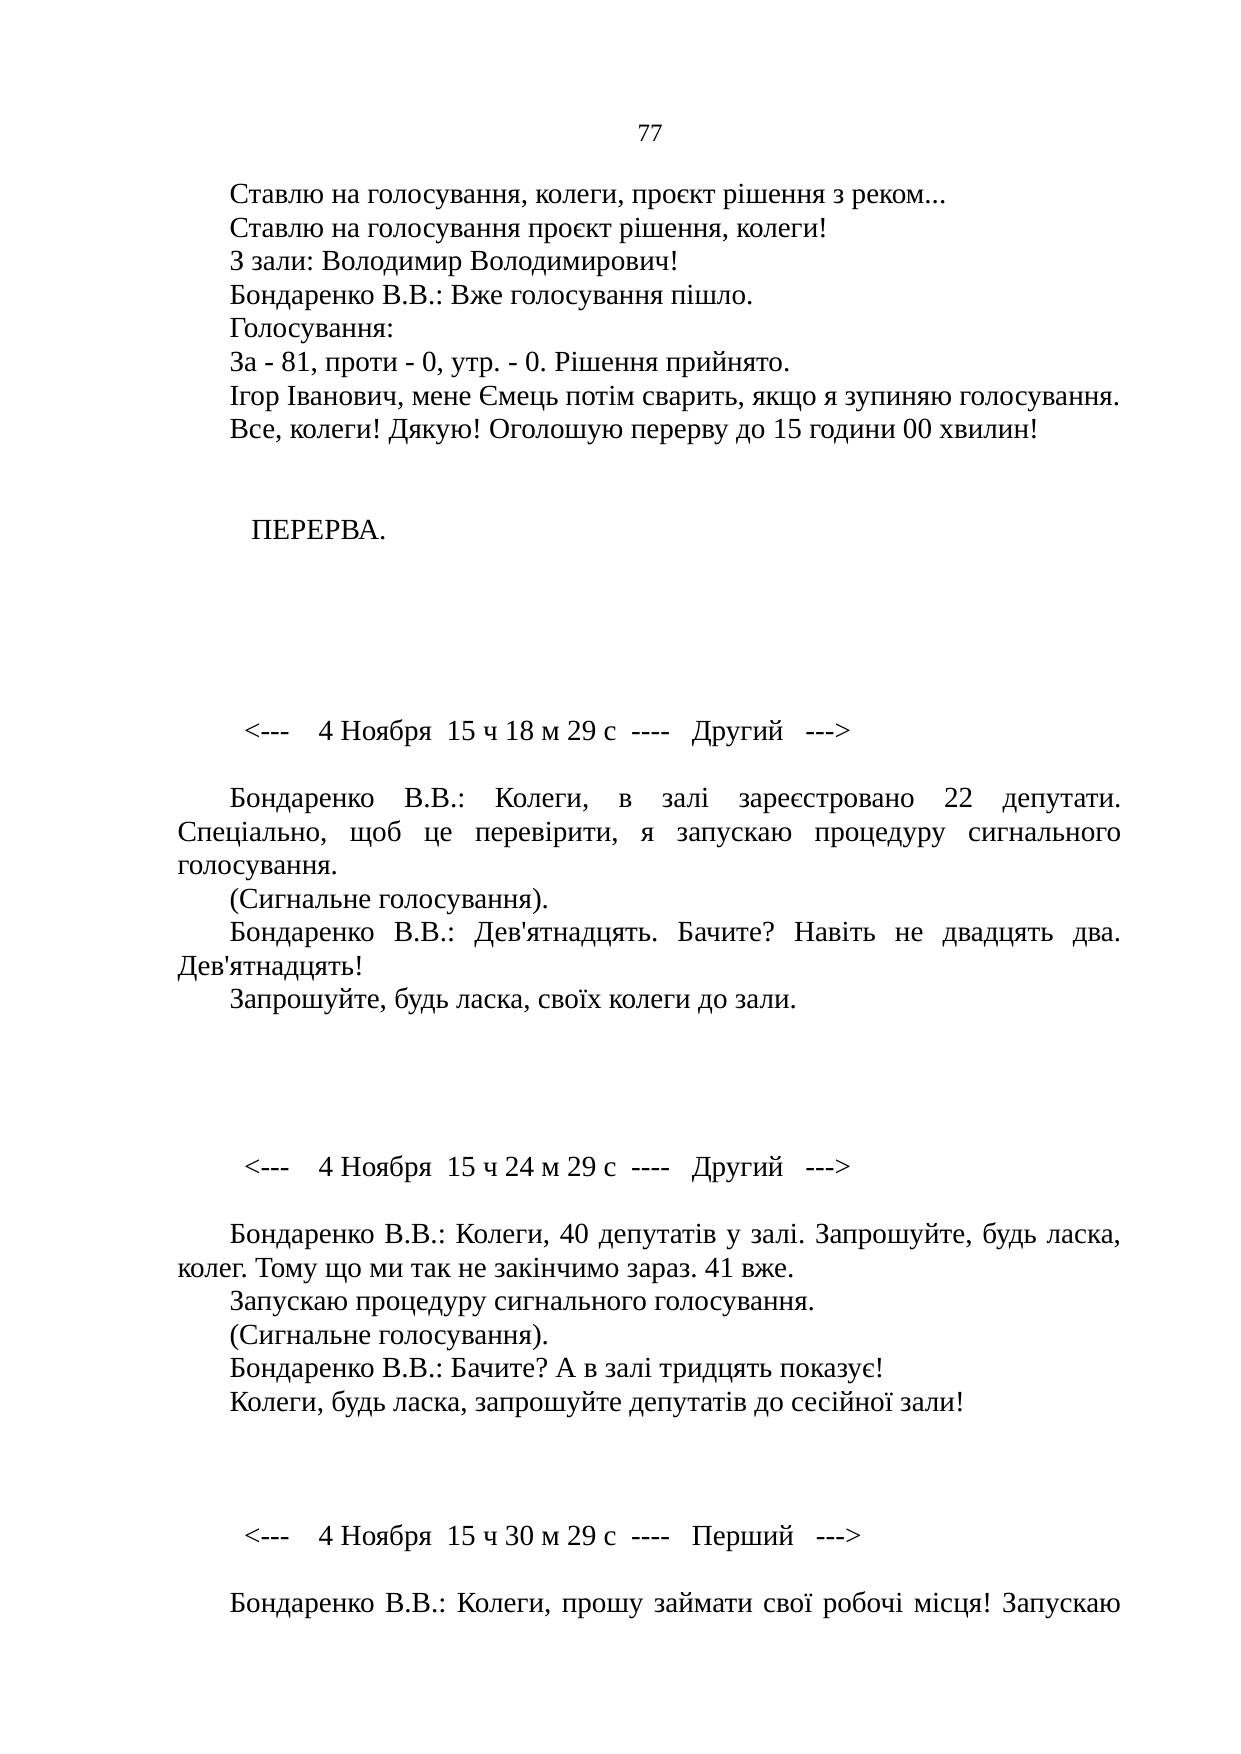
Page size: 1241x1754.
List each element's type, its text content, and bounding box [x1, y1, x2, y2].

text Голосування: [177, 311, 1122, 344]
text ПЕРЕРВА. [177, 512, 1122, 545]
text Бондаренко В.В.: Колеги, в залі зареєстровано 22 депутати. Спеціально, щоб це перевірити, я запускаю процедуру сигнального голосування. [177, 780, 1122, 881]
text <--- 4 Ноября 15 ч 18 м 29 с ---- Другий ---> [177, 713, 1122, 747]
text Запрошуйте, будь ласка, своїх колеги до зали. [177, 981, 1122, 1015]
text Ставлю на голосування, колеги, проєкт рішення з реком... [177, 176, 1122, 210]
text Запускаю процедуру сигнального голосування. [177, 1283, 1122, 1317]
text (Сигнальне голосування). [177, 1317, 1122, 1350]
text З зали: Володимир Володимирович! [177, 243, 1122, 277]
text Бондаренко В.В.: Вже голосування пішло. [177, 277, 1122, 311]
text Ігор Іванович, мене Ємець потім сварить, якщо я зупиняю голосування. [177, 378, 1122, 411]
text (Сигнальне голосування). [177, 881, 1122, 914]
text Ставлю на голосування проєкт рішення, колеги! [177, 210, 1122, 243]
text Колеги, будь ласка, запрошуйте депутатів до сесійної зали! [177, 1384, 1122, 1417]
text <--- 4 Ноября 15 ч 24 м 29 с ---- Другий ---> [177, 1149, 1122, 1183]
text Бондаренко В.В.: Бачите? А в залі тридцять показує! [177, 1350, 1122, 1384]
text За - 81, проти - 0, утр. - 0. Рішення прийнято. [177, 344, 1122, 378]
text Бондаренко В.В.: Дев'ятнадцять. Бачите? Навіть не двадцять два. Дев'ятнадцять! [177, 914, 1122, 981]
text Все, колеги! Дякую! Оголошую перерву до 15 години 00 хвилин! [177, 411, 1122, 445]
text <--- 4 Ноября 15 ч 30 м 29 с ---- Перший ---> [177, 1518, 1122, 1552]
text Бондаренко В.В.: Колеги, 40 депутатів у залі. Запрошуйте, будь ласка, колег. Тому що ми так не закінчимо зараз. 41 вже. [177, 1216, 1122, 1283]
text Бондаренко В.В.: Колеги, прошу займати свої робочі місця! Запускаю [177, 1585, 1122, 1619]
